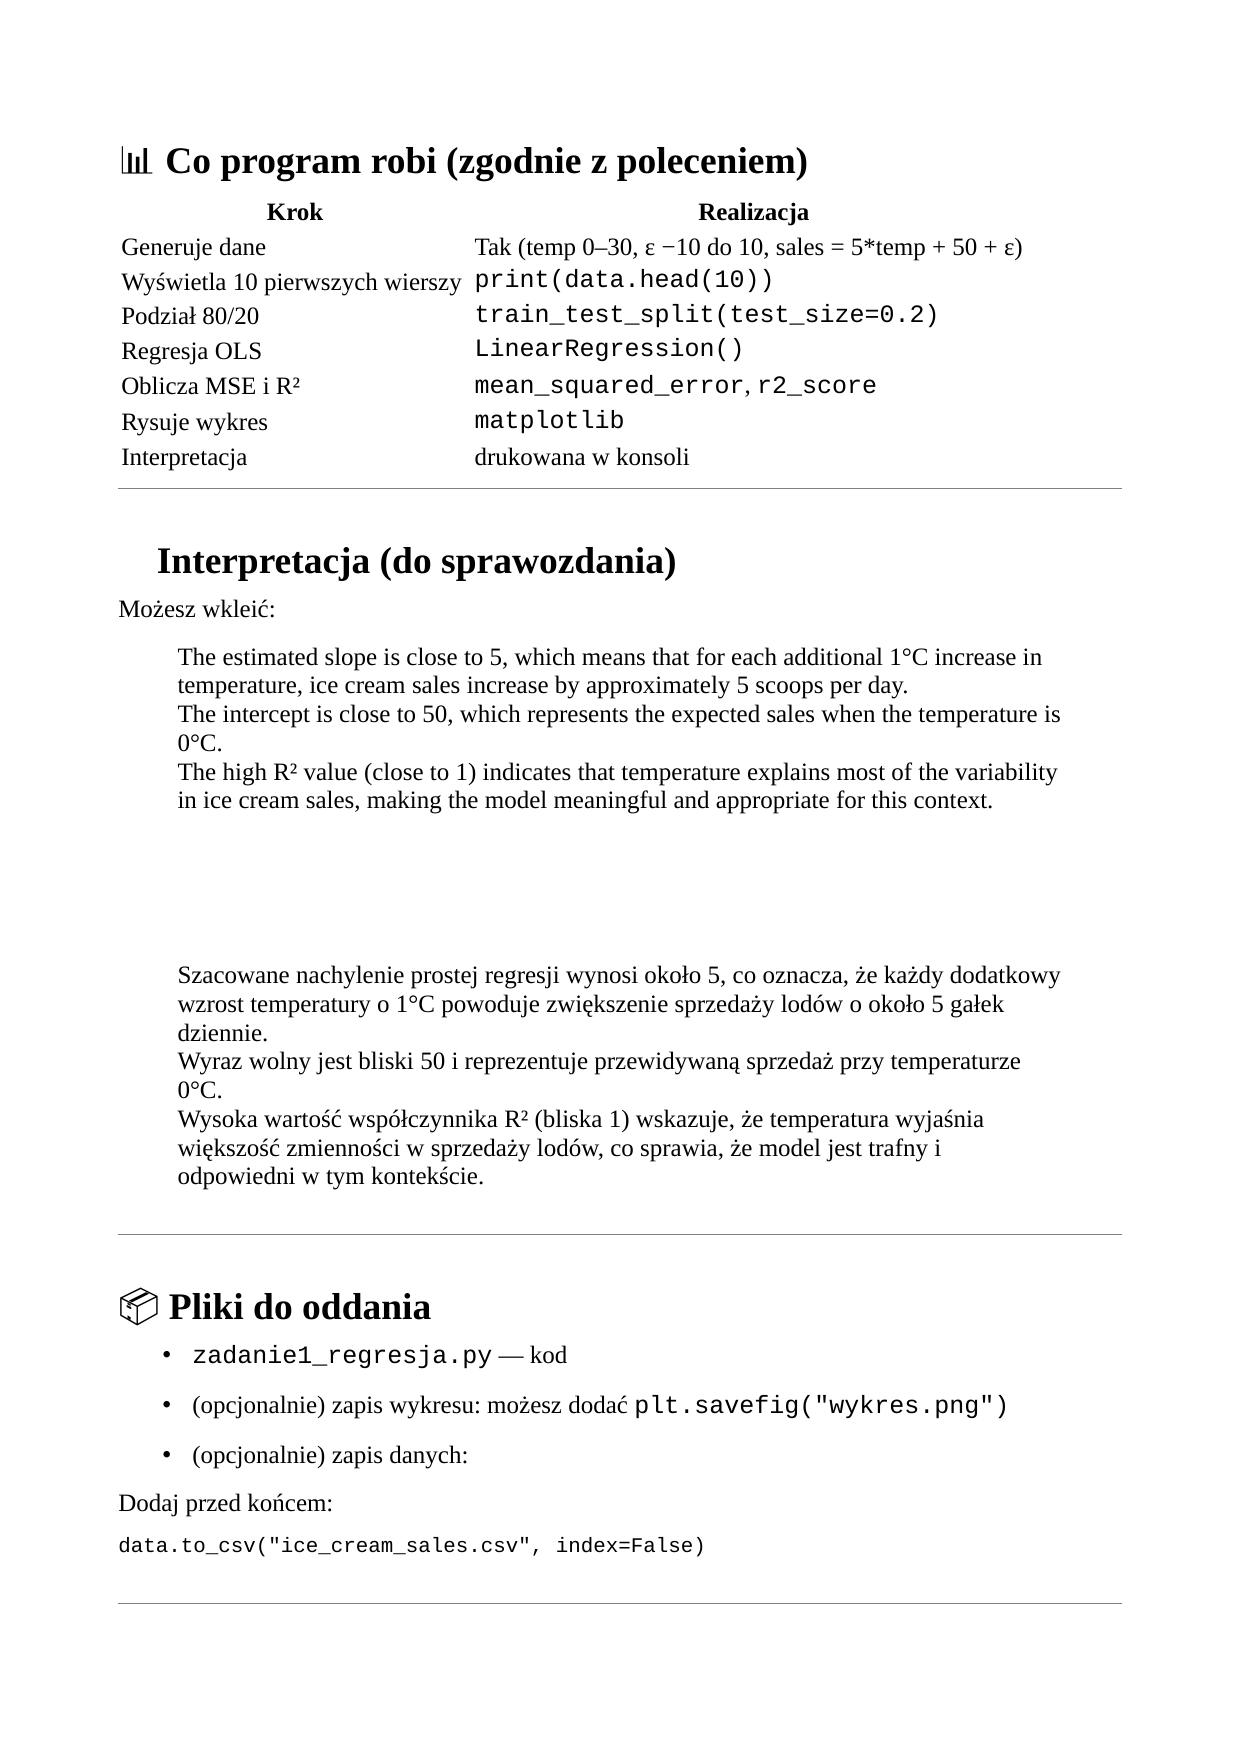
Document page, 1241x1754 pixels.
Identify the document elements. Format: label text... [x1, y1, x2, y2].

table_cell Generuje dane [118, 229, 471, 264]
table_cell matplotlib [471, 404, 1036, 439]
subtitle 📝 Interpretacja (do sprawozdania) [118, 538, 1122, 582]
subtitle 📊 Co program robi (zgodnie z poleceniem) [118, 139, 1122, 182]
table_cell Interpretacja [118, 439, 471, 473]
table_cell Oblicza MSE i R² [118, 368, 471, 404]
table_cell Podział 80/20 [118, 298, 471, 333]
table_cell LinearRegression() [471, 333, 1036, 367]
table_header Krok [118, 195, 471, 229]
table_cell train_test_split(test_size=0.2) [471, 298, 1036, 333]
table_cell Tak (temp 0–30, ε −10 do 10, sales = 5*temp + 50 + ε) [471, 229, 1036, 264]
table_cell Regresja OLS [118, 333, 471, 367]
subtitle 📦 Pliki do oddania [118, 1285, 1122, 1328]
text The estimated slope is close to 5, which means that for each additional 1°C increase in temperature, ice cream sales increase by approximately 5 scoops per day. The intercept is close to 50, which represents the expected sales when the temperature is 0°C. The high R² value (close to 1) indicates that temperature explains most of the variability in ice cream sales, making the model meaningful and appropriate for this context. [177, 642, 1063, 814]
text Możesz wkleić: [118, 594, 1122, 623]
table_cell mean_squared_error, r2_score [471, 368, 1036, 404]
table_header Realizacja [471, 195, 1036, 229]
table_cell print(data.head(10)) [471, 264, 1036, 298]
text data.to_csv("ice_cream_sales.csv", index=False) [118, 1536, 1122, 1559]
list zadanie1_regresja.py — kod [162, 1340, 1122, 1371]
text Szacowane nachylenie prostej regresji wynosi około 5, co oznacza, że każdy dodatkowy wzrost temperatury o 1°C powoduje zwiększenie sprzedaży lodów o około 5 gałek dziennie. Wyraz wolny jest bliski 50 i reprezentuje przewidywaną sprzedaż przy temperaturze 0°C. Wysoka wartość współczynnika R² (bliska 1) wskazuje, że temperatura wyjaśnia większość zmienności w sprzedaży lodów, co sprawia, że model jest trafny i odpowiedni w tym kontekście. [177, 960, 1063, 1190]
table_cell drukowana w konsoli [471, 439, 1036, 473]
text Dodaj przed końcem: [118, 1488, 1122, 1517]
list (opcjonalnie) zapis danych: [162, 1440, 1122, 1469]
list (opcjonalnie) zapis wykresu: możesz dodać plt.savefig("wykres.png") [162, 1390, 1122, 1421]
table_cell Wyświetla 10 pierwszych wierszy [118, 264, 471, 298]
table_cell Rysuje wykres [118, 404, 471, 439]
